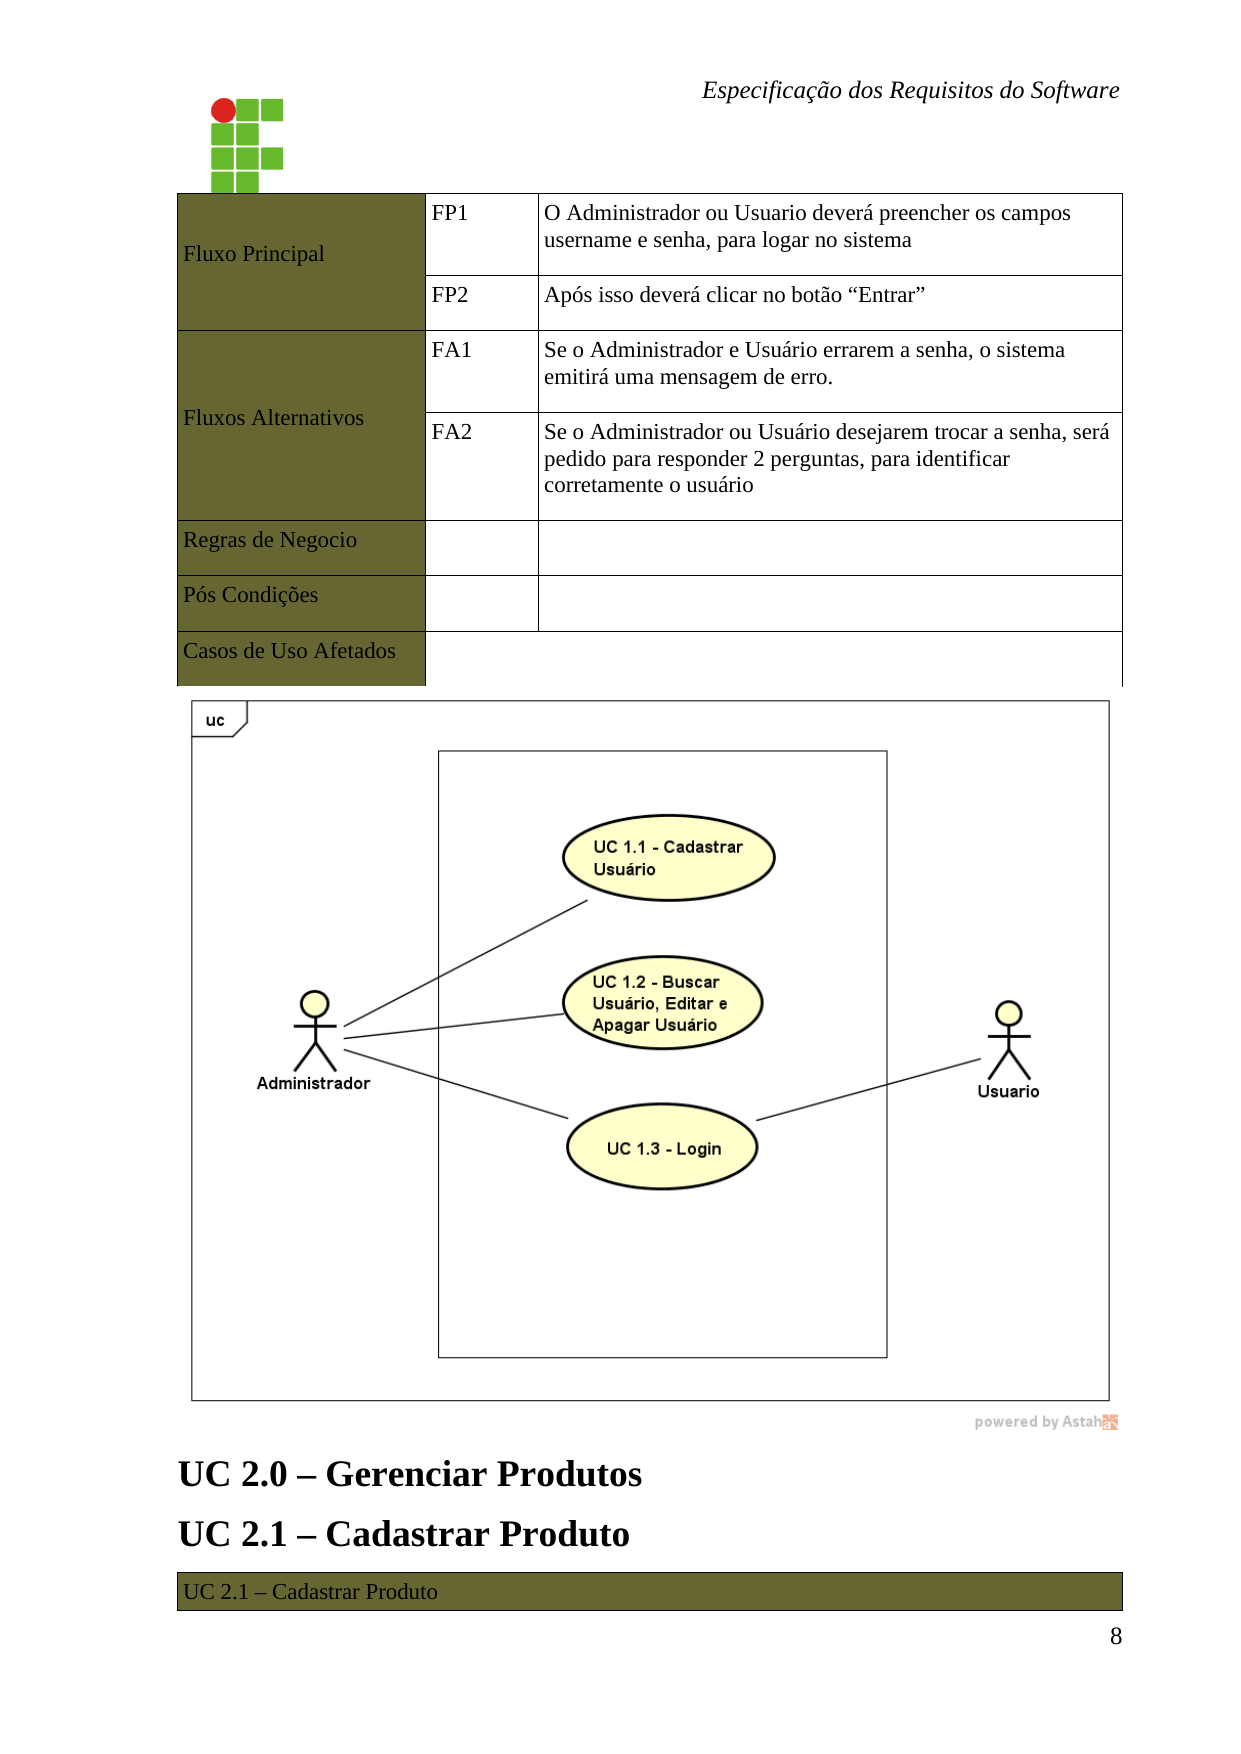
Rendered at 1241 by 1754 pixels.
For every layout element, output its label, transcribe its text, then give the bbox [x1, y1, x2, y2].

table_cell Fluxo Principal [178, 194, 425, 330]
table_cell FP1 [426, 194, 538, 275]
table_cell FA2 [426, 413, 538, 520]
table_cell Regras de Negocio [178, 521, 425, 575]
table_cell [539, 521, 1122, 575]
table_cell [426, 521, 538, 575]
table_cell FP2 [426, 276, 538, 330]
table_cell Se o Administrador e Usuário errarem a senha, o sistema emitirá uma mensagem de erro. [539, 331, 1122, 412]
table_cell [426, 632, 1122, 686]
text UC 2.0 – Gerenciar Produtos [177, 1452, 1122, 1495]
table_cell Após isso deverá clicar no botão “Entrar” [539, 276, 1122, 330]
table_cell Pós Condições [178, 576, 425, 631]
table_cell FA1 [426, 331, 538, 412]
table_cell Se o Administrador ou Usuário desejarem trocar a senha, será pedido para responder 2 perguntas, para identificar corretamente o usuário [539, 413, 1122, 520]
table_cell O Administrador ou Usuario deverá preencher os campos username e senha, para logar no sistema [539, 194, 1122, 275]
text UC 2.1 – Cadastrar Produto [177, 1512, 1122, 1555]
table_cell [539, 576, 1122, 631]
table_cell Casos de Uso Afetados [178, 632, 425, 686]
table_cell Fluxos Alternativos [178, 331, 425, 520]
table_header UC 2.1 – Cadastrar Produto [178, 1573, 1122, 1610]
table_cell [426, 576, 538, 631]
